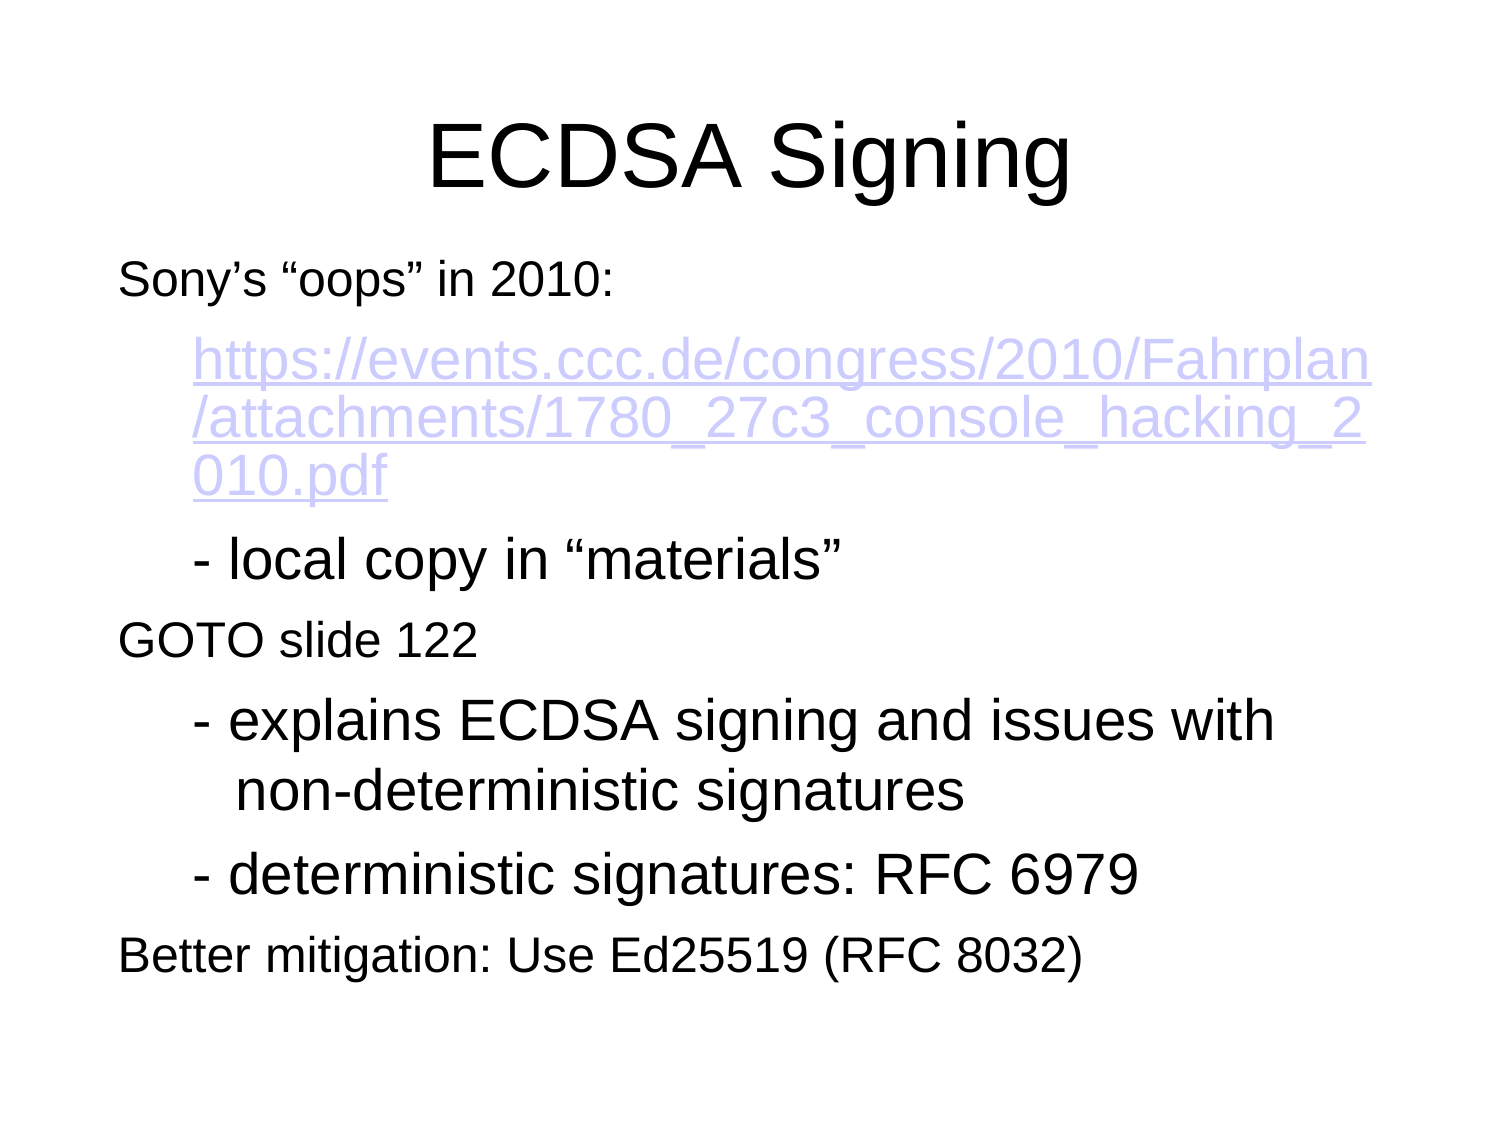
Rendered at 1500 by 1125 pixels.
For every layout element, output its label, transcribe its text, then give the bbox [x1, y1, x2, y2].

list Sony’s “oops” in 2010: https://events.ccc.de/congress/2010/Fahrplan/attachments/1780_27c3_console_hacking_2010.pdf - local copy in “materials” GOTO slide 122 - explains ECDSA signing and issues with non-deterministic signatures - deterministic signatures: RFC 6979 Better mitigation: Use Ed25519 (RFC 8032) [114, 246, 1388, 1093]
title ECDSA Signing [114, 64, 1388, 237]
